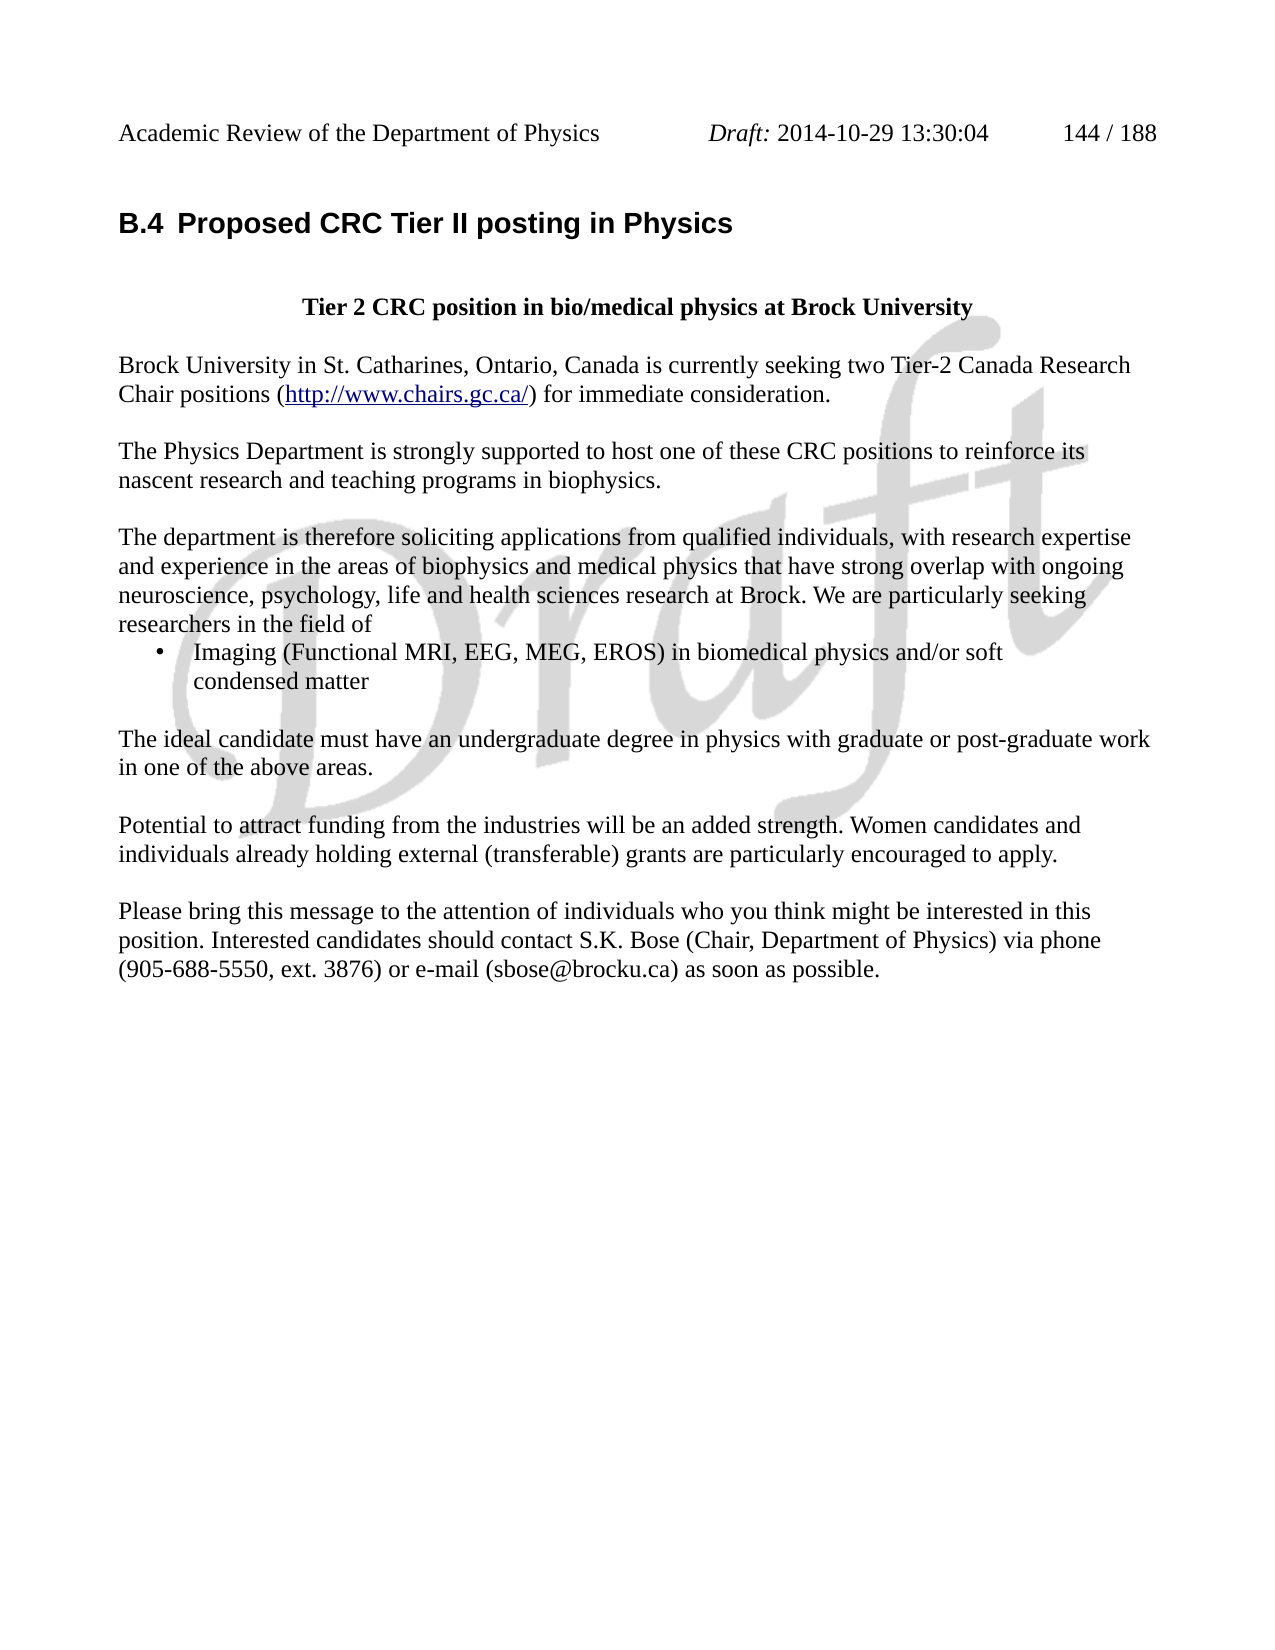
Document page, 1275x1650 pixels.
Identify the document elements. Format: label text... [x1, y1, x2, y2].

picture [118, 637, 1157, 724]
list Imaging (Functional MRI, EEG, MEG, EROS) in biomedical physics and/or soft condensed matter [156, 637, 1157, 695]
subtitle Proposed CRC Tier II posting in Physics [118, 206, 1157, 239]
text Tier 2 CRC position in bio/medical physics at Brock University [118, 292, 1157, 321]
picture [118, 982, 1157, 1532]
text The department is therefore soliciting applications from qualified individuals, with research expertise and experience in the areas of biophysics and medical physics that have strong overlap with ongoing neuroscience, psychology, life and health sciences research at Brock. We are particularly seeking researchers in the field of [118, 494, 1157, 637]
picture [118, 239, 1157, 292]
text The ideal candidate must have an undergraduate degree in physics with graduate or post-graduate work in one of the above areas. Potential to attract funding from the industries will be an added strength. Women candidates and individuals already holding external (transferable) grants are particularly encouraged to apply. Please bring this message to the attention of individuals who you think might be interested in this position. Interested candidates should contact S.K. Bose (Chair, Department of Physics) via phone (905-688-5550, ext. 3876) or e-mail (sbose@brocku.ca) as soon as possible. [118, 724, 1157, 982]
text Brock University in St. Catharines, Ontario, Canada is currently seeking two Tier-2 Canada Research Chair positions (http://www.chairs.gc.ca/) for immediate consideration. The Physics Department is strongly supported to host one of these CRC positions to reinforce its nascent research and teaching programs in biophysics. [118, 321, 1157, 494]
picture [118, 118, 1157, 206]
